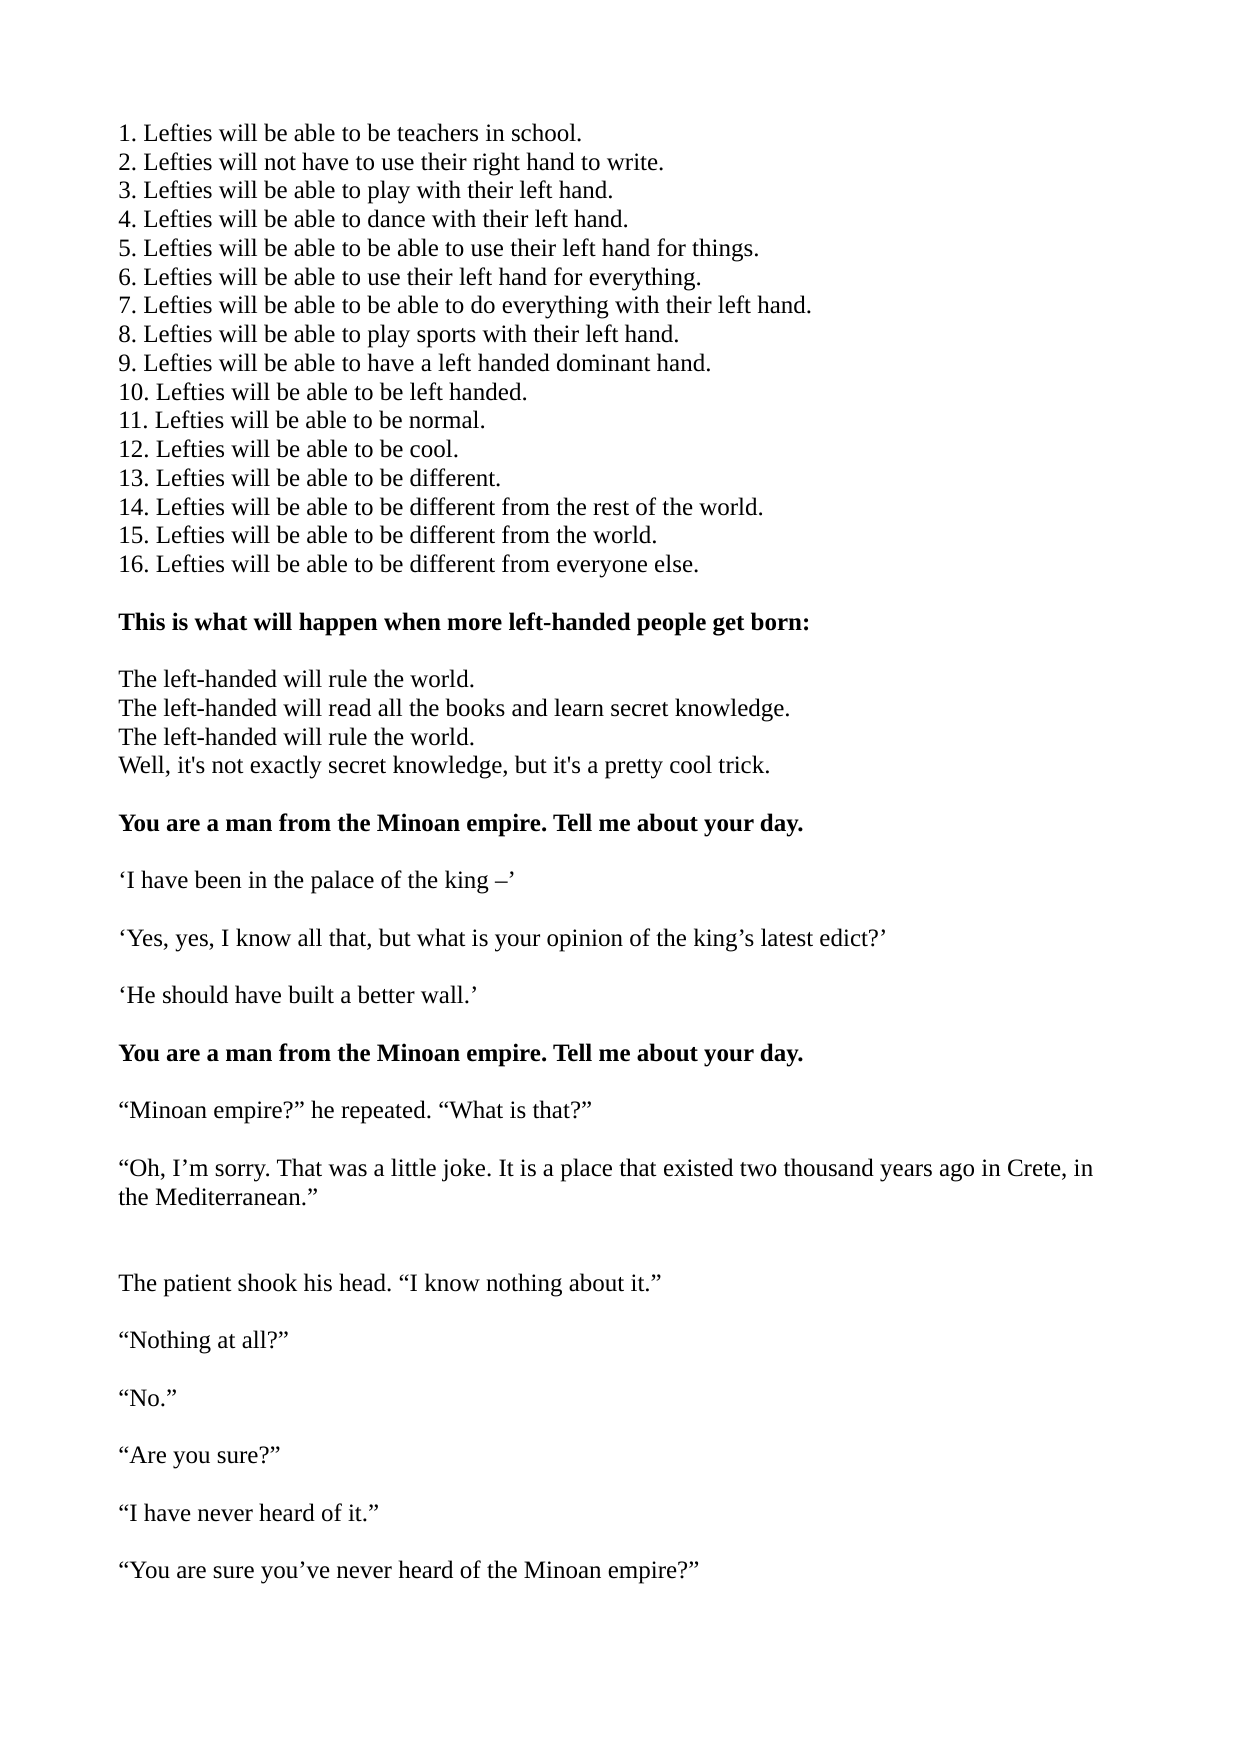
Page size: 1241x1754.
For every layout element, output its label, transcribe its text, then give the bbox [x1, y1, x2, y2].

text “Are you sure?” [118, 1441, 1122, 1469]
text 2. Lefties will not have to use their right hand to write. [118, 147, 1122, 176]
text The left-handed will read all the books and learn secret knowledge. [118, 693, 1122, 722]
text ‘Yes, yes, I know all that, but what is your opinion of the king’s latest edict?’ [118, 923, 1122, 952]
text The left-handed will rule the world. [118, 664, 1122, 693]
text You are a man from the Minoan empire. Tell me about your day. [118, 1038, 1122, 1067]
text 11. Lefties will be able to be normal. [118, 406, 1122, 434]
text 16. Lefties will be able to be different from everyone else. [118, 549, 1122, 578]
text 5. Lefties will be able to be able to use their left hand for things. [118, 233, 1122, 262]
text 1. Lefties will be able to be teachers in school. [118, 118, 1122, 147]
text You are a man from the Minoan empire. Tell me about your day. [118, 808, 1122, 837]
text 13. Lefties will be able to be different. [118, 463, 1122, 492]
text 14. Lefties will be able to be different from the rest of the world. [118, 492, 1122, 521]
text ‘He should have built a better wall.’ [118, 981, 1122, 1009]
text This is what will happen when more left-handed people get born: [118, 607, 1122, 636]
text 6. Lefties will be able to use their left hand for everything. [118, 262, 1122, 291]
text 7. Lefties will be able to be able to do everything with their left hand. [118, 291, 1122, 319]
text Well, it's not exactly secret knowledge, but it's a pretty cool trick. [118, 751, 1122, 779]
text 3. Lefties will be able to play with their left hand. [118, 176, 1122, 204]
text ‘I have been in the palace of the king –’ [118, 866, 1122, 894]
text 15. Lefties will be able to be different from the world. [118, 521, 1122, 549]
text 12. Lefties will be able to be cool. [118, 434, 1122, 463]
text “You are sure you’ve never heard of the Minoan empire?” [118, 1556, 1122, 1584]
text The left-handed will rule the world. [118, 722, 1122, 751]
text The patient shook his head. “I know nothing about it.” [118, 1268, 1122, 1297]
text “No.” [118, 1383, 1122, 1412]
text 10. Lefties will be able to be left handed. [118, 377, 1122, 406]
text “Minoan empire?” he repeated. “What is that?” [118, 1096, 1122, 1124]
text 9. Lefties will be able to have a left handed dominant hand. [118, 348, 1122, 377]
text 8. Lefties will be able to play sports with their left hand. [118, 319, 1122, 348]
text 4. Lefties will be able to dance with their left hand. [118, 204, 1122, 233]
text “Nothing at all?” [118, 1326, 1122, 1354]
text “I have never heard of it.” [118, 1498, 1122, 1527]
text “Oh, I’m sorry. That was a little joke. It is a place that existed two thousand years ago in Crete, in the Mediterranean.” [118, 1153, 1122, 1211]
